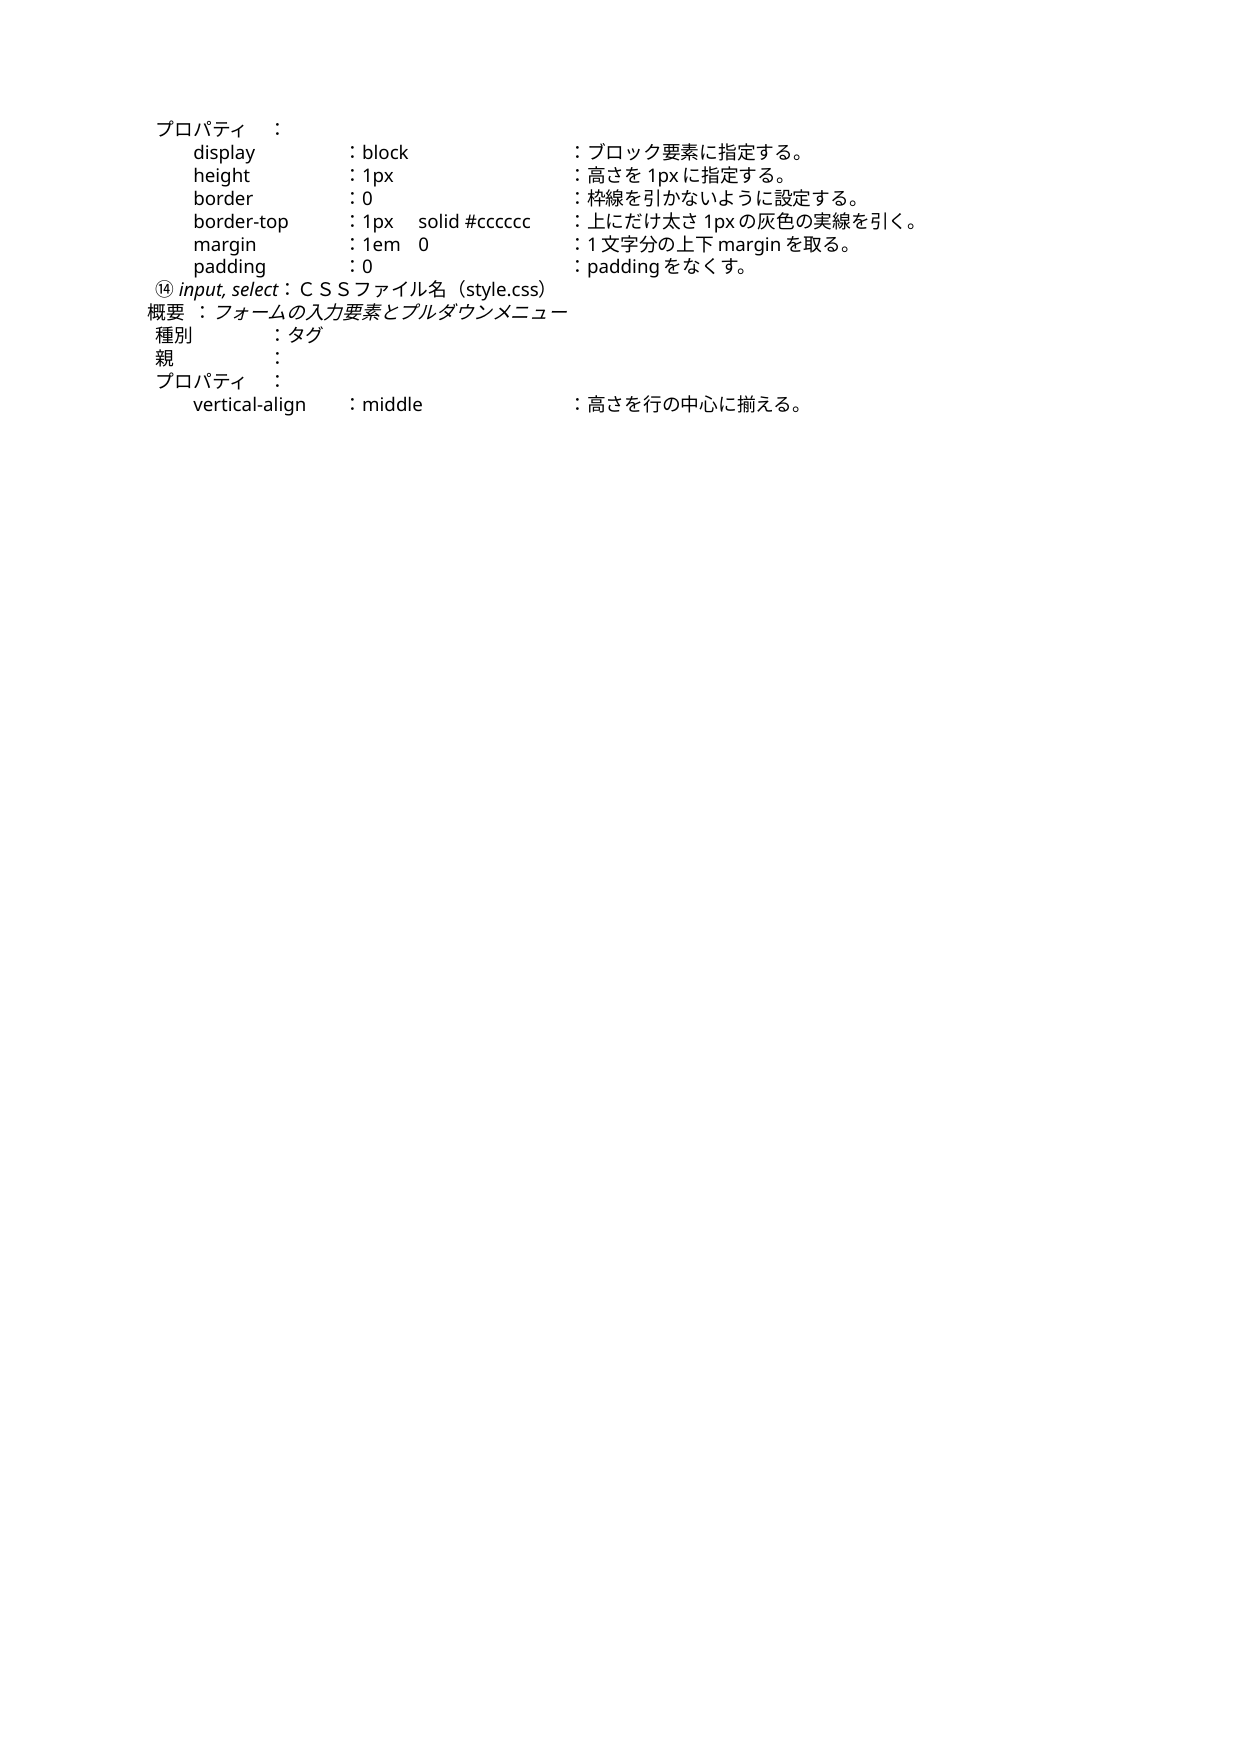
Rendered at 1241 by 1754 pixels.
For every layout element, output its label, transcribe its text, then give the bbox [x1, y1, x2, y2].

text margin ：1em 0 ：1文字分の上下marginを取る。 [118, 233, 1122, 256]
text プロパティ ： [118, 118, 1122, 141]
text height ：1px ：高さを1pxに指定する。 [118, 164, 1122, 187]
text 親 ： [118, 347, 1122, 370]
text border-top ：1px solid #cccccc ：上にだけ太さ1pxの灰色の実線を引く。 [118, 210, 1122, 233]
text 種別 ：タグ [118, 324, 1122, 347]
text ⑭ input, select：ＣＳＳファイル名（style.css） [118, 278, 1122, 301]
text border ：0 ：枠線を引かないように設定する。 [118, 187, 1122, 210]
text プロパティ ： [118, 370, 1122, 393]
text 概要 ：フォームの入力要素とプルダウンメニュー [118, 301, 1122, 324]
text padding ：0 ：paddingをなくす。 [118, 256, 1122, 278]
text vertical-align ：middle ：高さを行の中心に揃える。 [118, 393, 1122, 416]
text display ：block ：ブロック要素に指定する。 [118, 141, 1122, 164]
